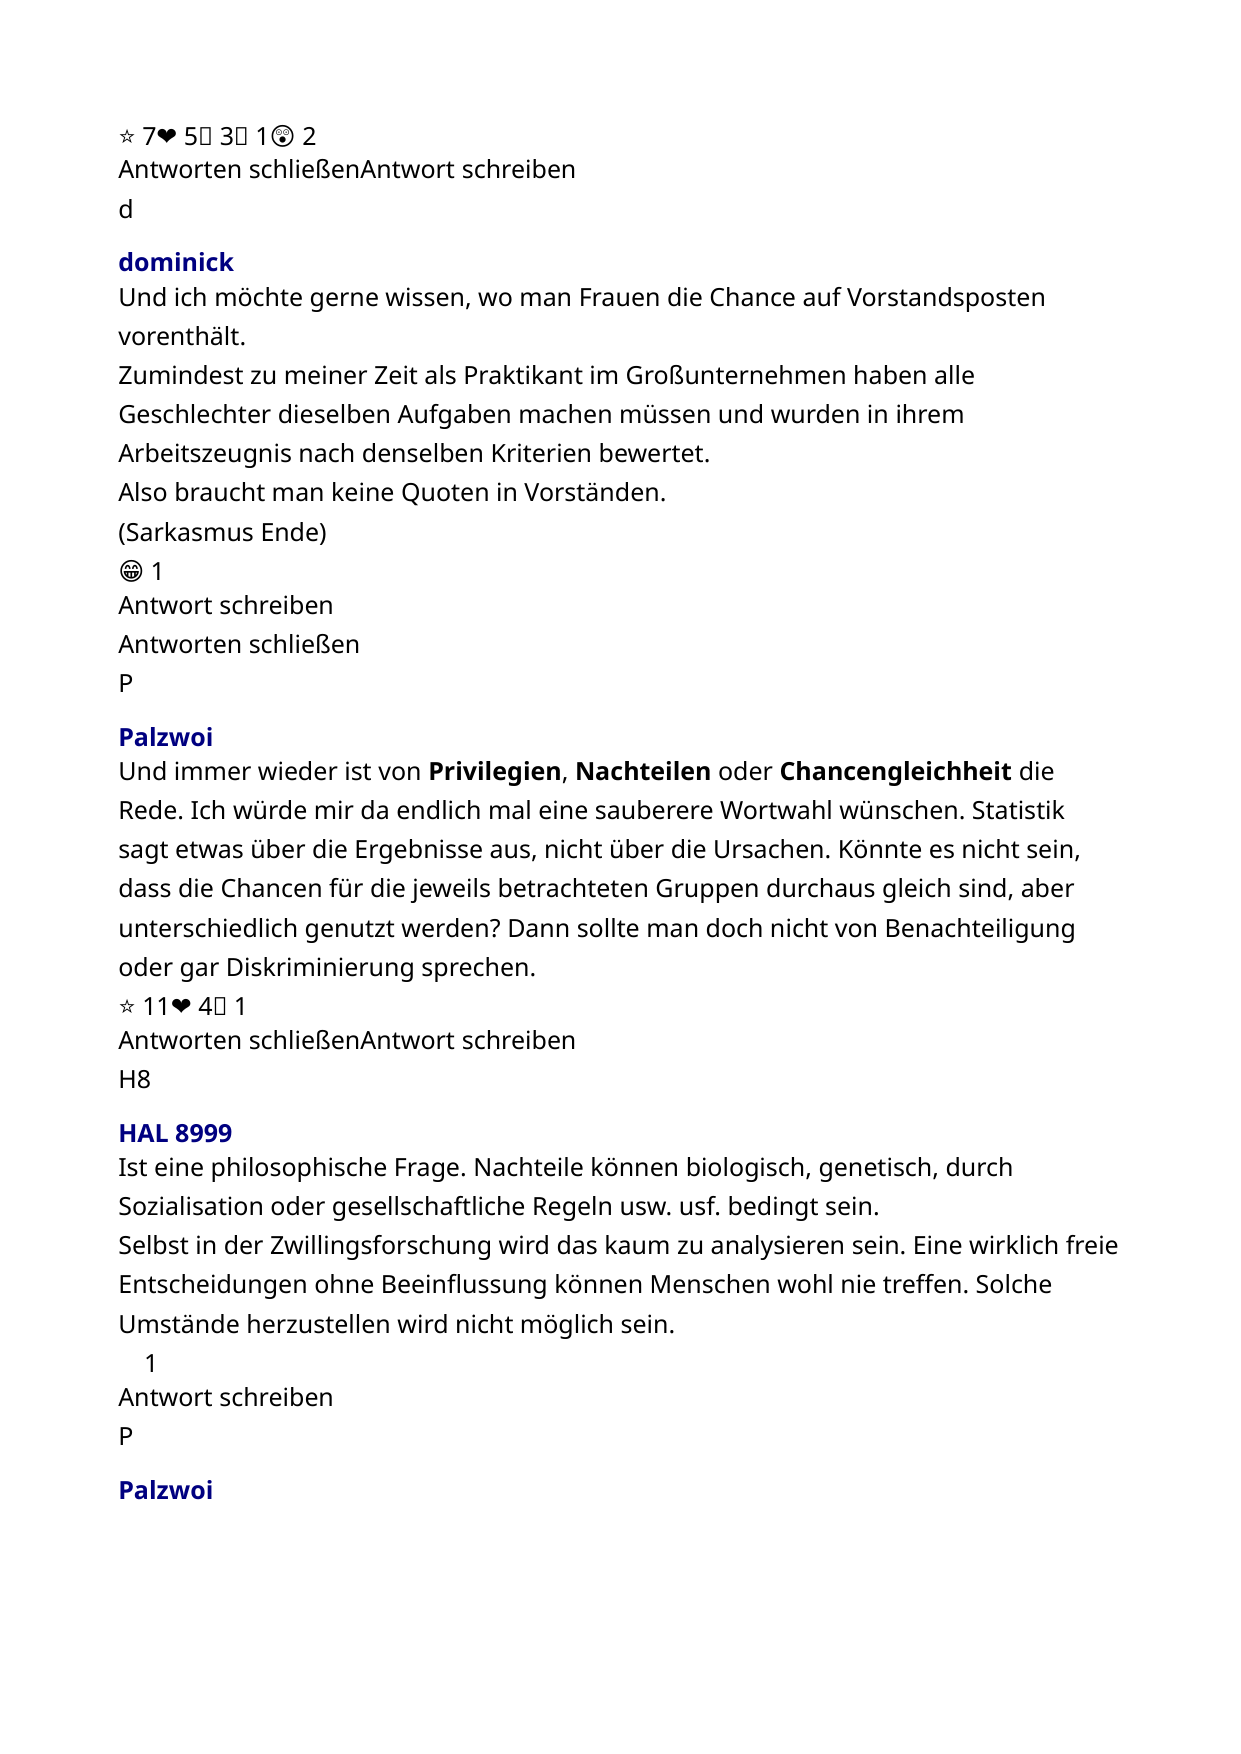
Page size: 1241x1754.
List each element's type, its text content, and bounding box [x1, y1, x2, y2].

text (Sarkasmus Ende) [118, 514, 1122, 548]
text Also braucht man keine Quoten in Vorständen. [118, 475, 1122, 509]
text ⭐️ 7❤️ 5🙁 3🤨 1😲 2 [118, 118, 1122, 152]
text P [118, 666, 1122, 700]
subtitle dominick [118, 245, 1122, 279]
text Zumindest zu meiner Zeit als Praktikant im Großunternehmen haben alle Geschlechter dieselben Aufgaben machen müssen und wurden in ihrem Arbeitszeugnis nach denselben Kriterien bewertet. [118, 357, 1122, 470]
text Antworten schließenAntwort schreiben [118, 1023, 1122, 1057]
text Ist eine philosophische Frage. Nachteile können biologisch, genetisch, durch Sozialisation oder gesellschaftliche Regeln usw. usf. bedingt sein. [118, 1149, 1122, 1223]
text Antworten schließen [118, 627, 1122, 661]
text 😁 1 [118, 553, 1122, 587]
text 🤨 1 [118, 1345, 1122, 1379]
text H8 [118, 1062, 1122, 1096]
text Antworten schließenAntwort schreiben [118, 152, 1122, 186]
text P [118, 1419, 1122, 1453]
text Antwort schreiben [118, 1379, 1122, 1413]
subtitle HAL 8999 [118, 1116, 1122, 1149]
text d [118, 191, 1122, 225]
subtitle Palzwoi [118, 719, 1122, 753]
text ⭐️ 11❤️ 4🤨 1 [118, 988, 1122, 1023]
text Selbst in der Zwillingsforschung wird das kaum zu analysieren sein. Eine wirklich freie Entscheidungen ohne Beeinflussung können Menschen wohl nie treffen. Solche Umstände herzustellen wird nicht möglich sein. [118, 1228, 1122, 1340]
text Und immer wieder ist von Privilegien, Nachteilen oder Chancengleichheit die Rede. Ich würde mir da endlich mal eine sauberere Wortwahl wünschen. Statistik sagt etwas über die Ergebnisse aus, nicht über die Ursachen. Könnte es nicht sein, dass die Chancen für die jeweils betrachteten Gruppen durchaus gleich sind, aber unterschiedlich genutzt werden? Dann sollte man doch nicht von Benachteiligung oder gar Diskriminierung sprechen. [118, 753, 1122, 983]
text Antwort schreiben [118, 587, 1122, 621]
text Und ich möchte gerne wissen, wo man Frauen die Chance auf Vorstandsposten vorenthält. [118, 279, 1122, 352]
subtitle Palzwoi [118, 1472, 1122, 1506]
